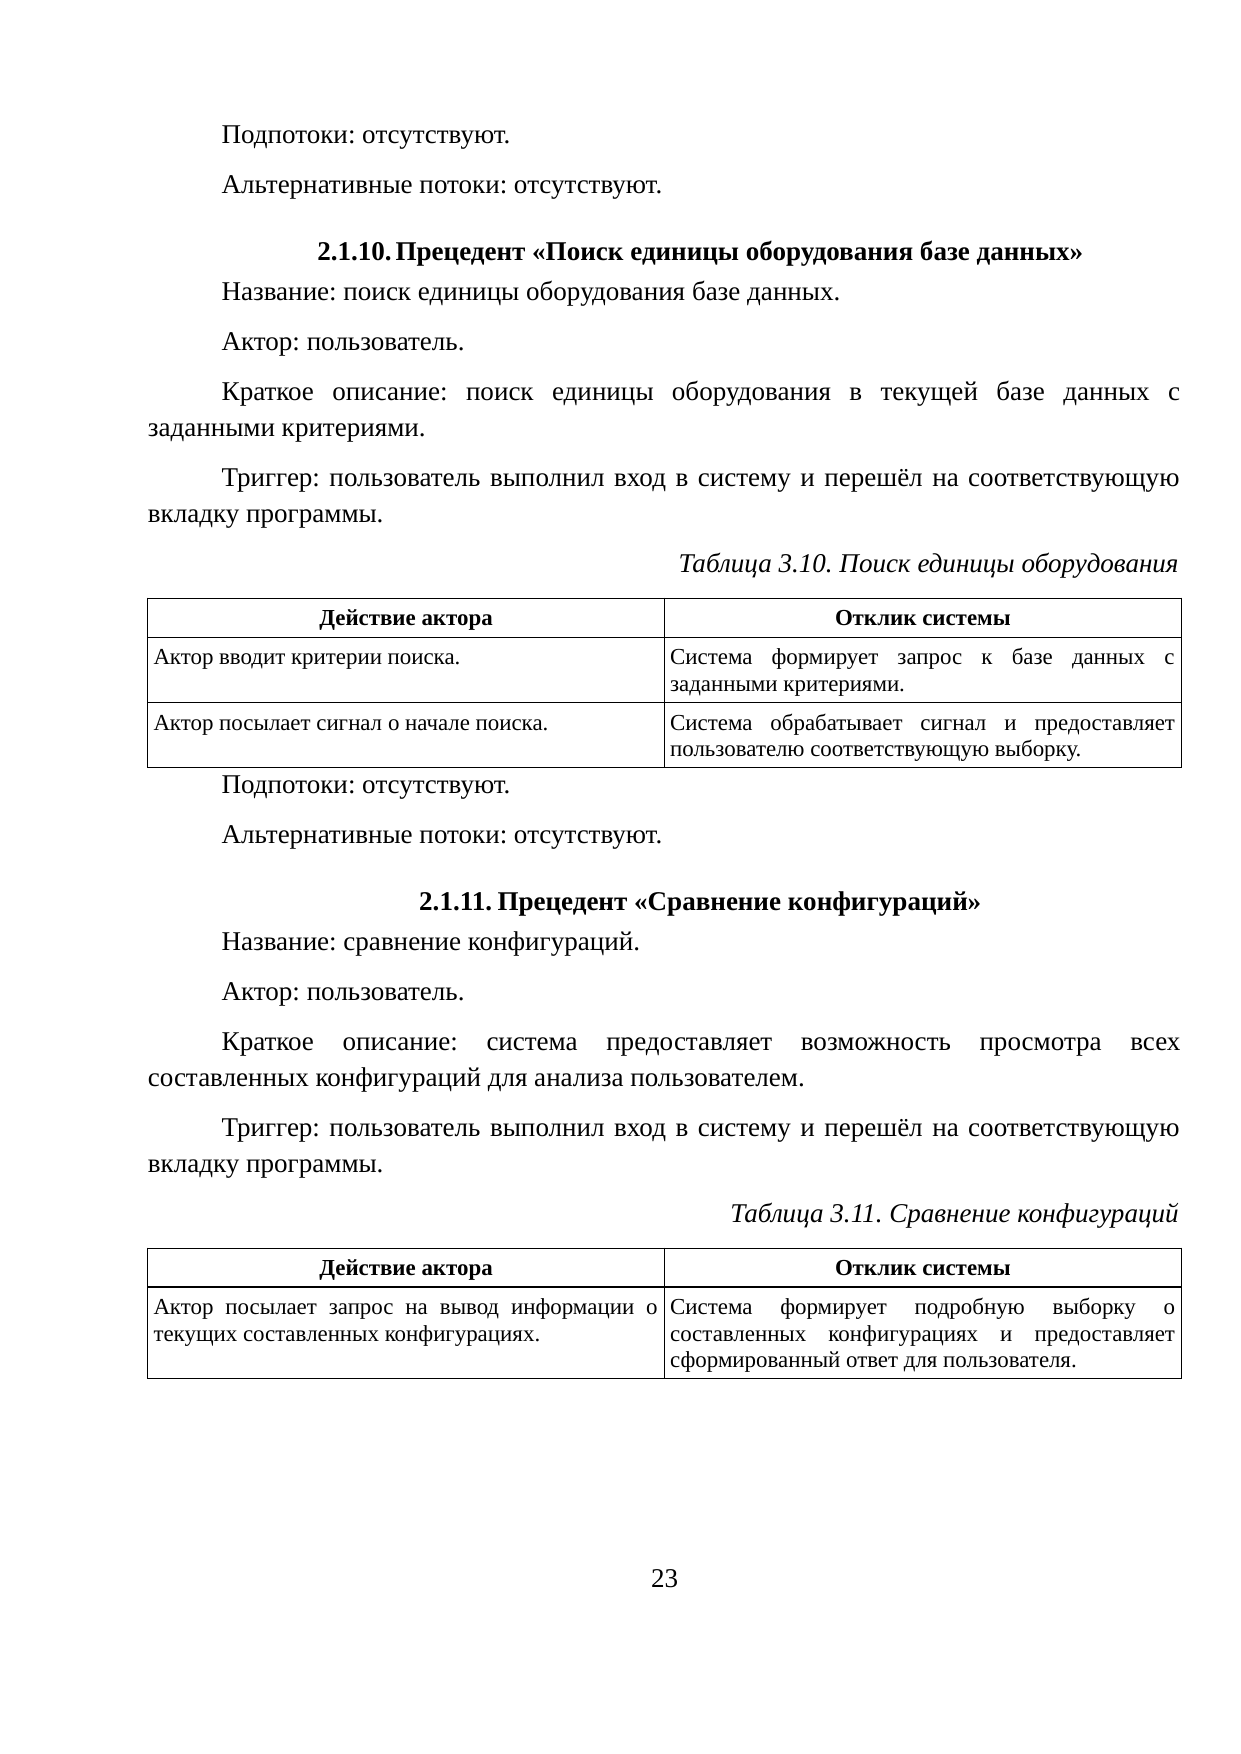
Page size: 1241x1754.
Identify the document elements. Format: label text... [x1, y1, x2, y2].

text Альтернативные потоки: отсутствуют. [148, 168, 1181, 199]
table_cell Актор вводит критерии поиска. [148, 638, 664, 702]
subtitle Прецедент «Поиск единицы оборудования базе данных» [213, 235, 1181, 266]
table_header Отклик системы [665, 1249, 1181, 1286]
text Подпотоки: отсутствуют. [148, 118, 1181, 149]
table_cell Система формирует подробную выборку о составленных конфигурациях и предоставляет сформированный ответ для пользователя. [665, 1288, 1181, 1378]
table_cell Актор посылает сигнал о начале поиска. [148, 703, 664, 767]
text Актор: пользователь. [148, 975, 1181, 1006]
table_header Действие актора [148, 599, 664, 637]
text Название: поиск единицы оборудования базе данных. [148, 275, 1181, 306]
table_cell Актор посылает запрос на вывод информации о текущих составленных конфигурациях. [148, 1288, 664, 1378]
text Таблица 3.10. Поиск единицы оборудования [148, 547, 1181, 578]
text Актор: пользователь. [148, 325, 1181, 356]
text Название: сравнение конфигураций. [148, 924, 1181, 956]
subtitle Прецедент «Сравнение конфигураций» [213, 885, 1181, 916]
text Краткое описание: поиск единицы оборудования в текущей базе данных с заданными критериями. [148, 375, 1181, 442]
text Триггер: пользователь выполнил вход в систему и перешёл на соответствующую вкладку программы. [148, 1111, 1181, 1178]
text Таблица 3.11. Сравнение конфигураций [148, 1197, 1181, 1228]
text Триггер: пользователь выполнил вход в систему и перешёл на соответствующую вкладку программы. [148, 461, 1181, 528]
table_cell Система обрабатывает сигнал и предоставляет пользователю соответствующую выборку. [665, 703, 1181, 767]
text Краткое описание: система предоставляет возможность просмотра всех составленных конфигураций для анализа пользователем. [148, 1025, 1181, 1092]
table_header Отклик системы [665, 599, 1181, 637]
table_cell Система формирует запрос к базе данных с заданными критериями. [665, 638, 1181, 702]
text Подпотоки: отсутствуют. [148, 768, 1181, 799]
table_header Действие актора [148, 1249, 664, 1286]
text Альтернативные потоки: отсутствуют. [148, 818, 1181, 849]
